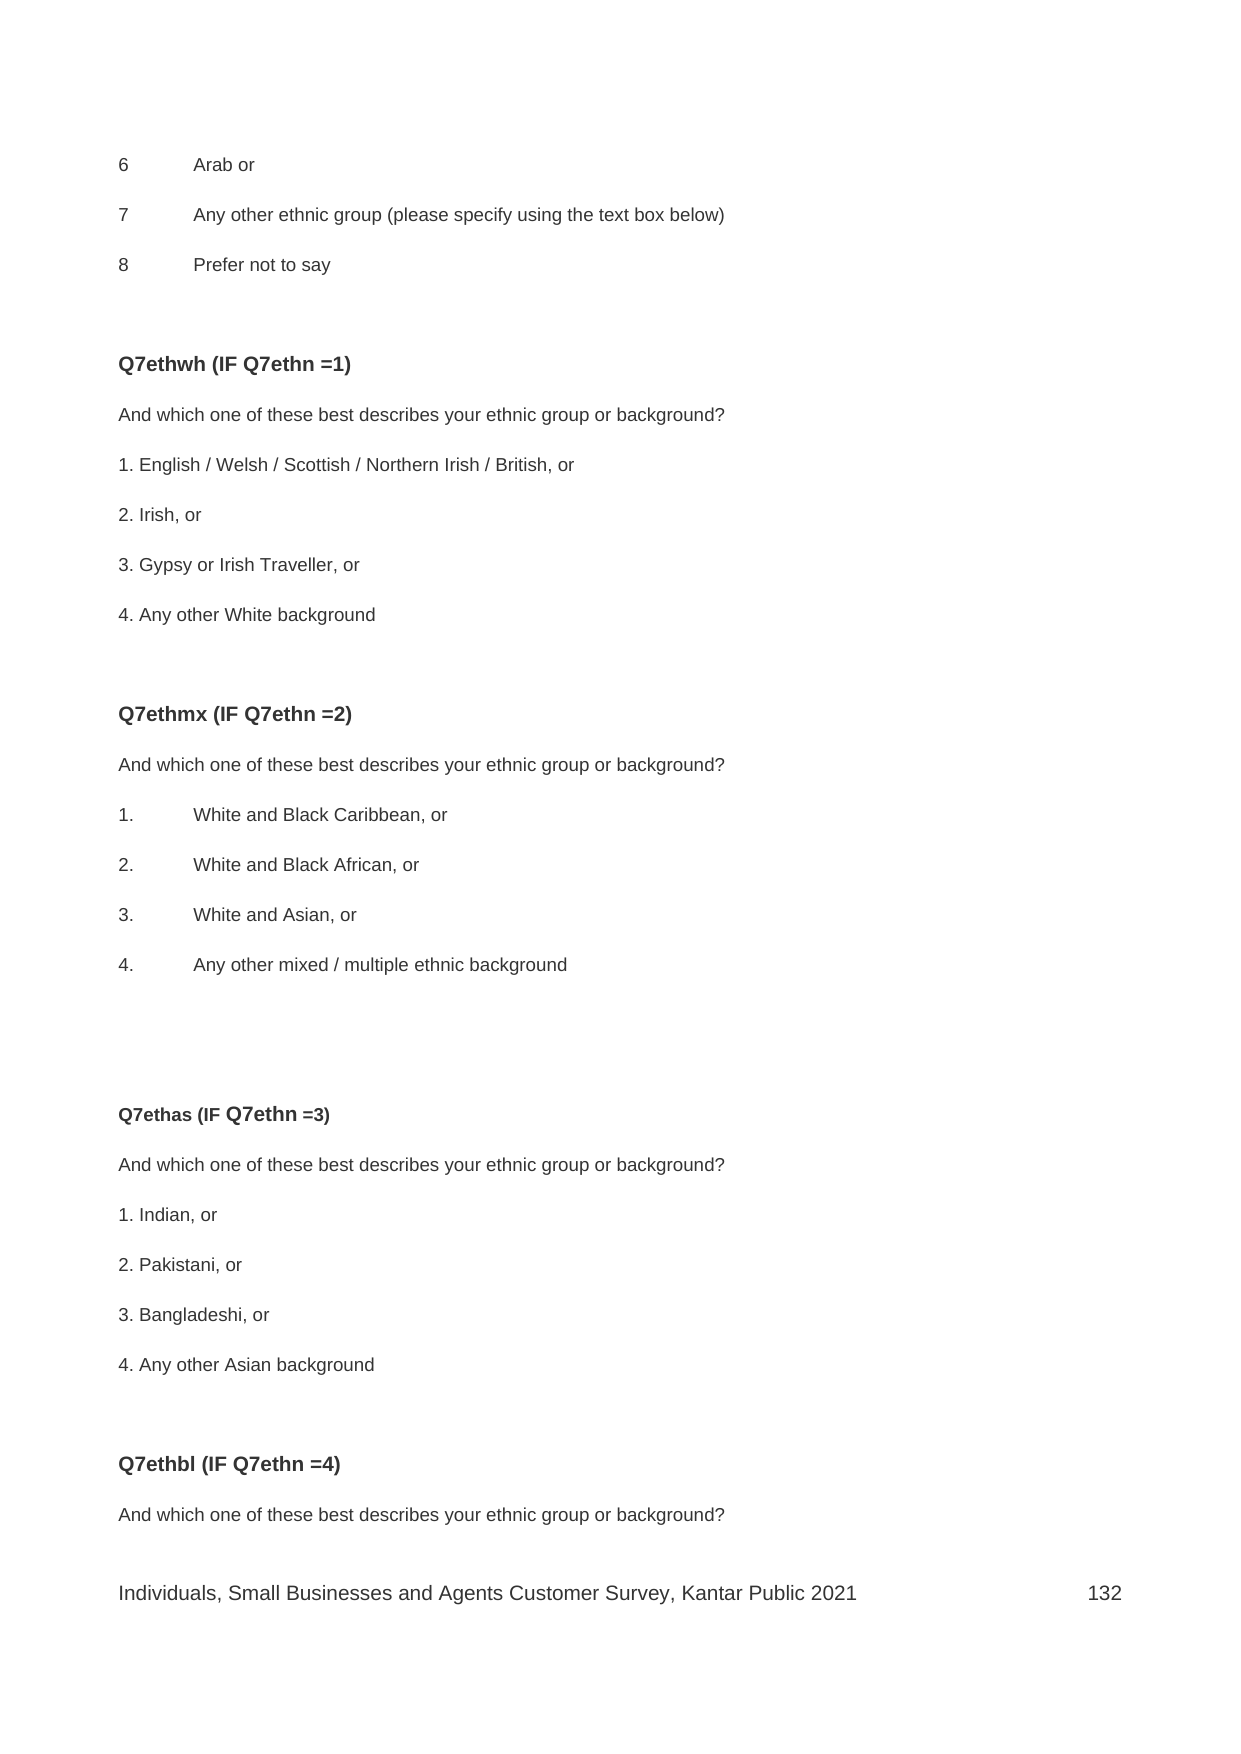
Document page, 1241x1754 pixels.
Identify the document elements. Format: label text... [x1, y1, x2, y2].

text 1. English / Welsh / Scottish / Northern Irish / British, or [118, 448, 1122, 477]
text 6 Arab or [118, 148, 1122, 177]
text 1. White and Black Caribbean, or [118, 798, 1122, 827]
text 8 Prefer not to say [118, 248, 1122, 277]
text And which one of these best describes your ethnic group or background? [118, 748, 1122, 777]
text Q7ethbl (IF Q7ethn =4) [118, 1448, 1122, 1477]
text 1. Indian, or [118, 1198, 1122, 1227]
text 7 Any other ethnic group (please specify using the text box below) [118, 198, 1122, 227]
text 3. Gypsy or Irish Traveller, or [118, 548, 1122, 577]
text 2. Pakistani, or [118, 1248, 1122, 1277]
text And which one of these best describes your ethnic group or background? [118, 1148, 1122, 1177]
text 4. Any other Asian background [118, 1348, 1122, 1377]
text 2. White and Black African, or [118, 848, 1122, 877]
text Q7ethwh (IF Q7ethn =1) [118, 348, 1122, 377]
text And which one of these best describes your ethnic group or background? [118, 1498, 1122, 1527]
text And which one of these best describes your ethnic group or background? [118, 398, 1122, 427]
text 3. Bangladeshi, or [118, 1298, 1122, 1327]
text 4. Any other mixed / multiple ethnic background [118, 948, 1122, 977]
text Q7ethas (IF Q7ethn =3) [118, 1098, 1122, 1127]
text 4. Any other White background [118, 598, 1122, 627]
text Q7ethmx (IF Q7ethn =2) [118, 698, 1122, 727]
text 2. Irish, or [118, 498, 1122, 527]
text 3. White and Asian, or [118, 898, 1122, 927]
